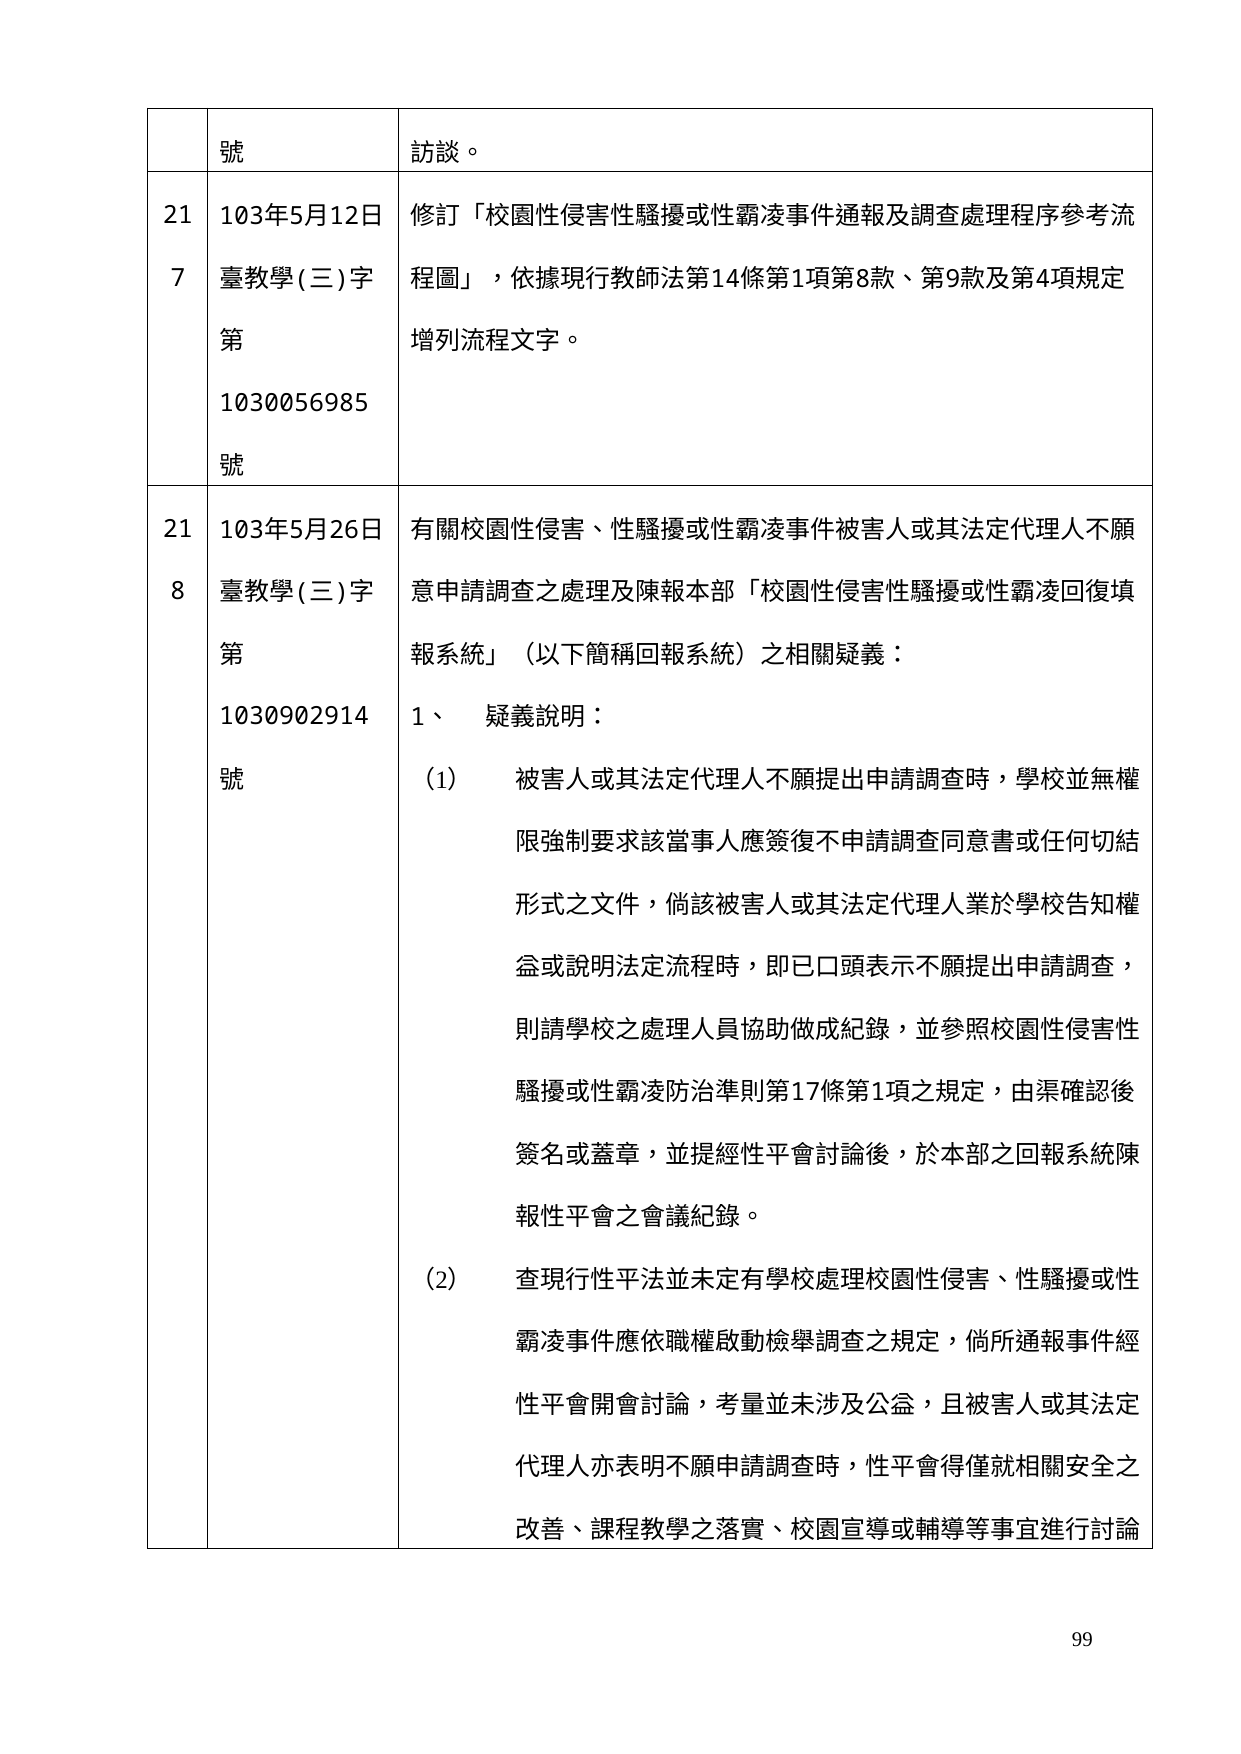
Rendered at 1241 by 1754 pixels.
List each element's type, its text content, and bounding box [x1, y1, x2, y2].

table_cell 217 [148, 172, 207, 485]
table_cell 218 [148, 486, 207, 1548]
table_cell 號 [208, 109, 398, 171]
table_cell 103年5月12日臺教學(三)字第1030056985號 [208, 172, 398, 485]
table_cell 有關校園性侵害、性騷擾或性霸凌事件被害人或其法定代理人不願意申請調查之處理及陳報本部「校園性侵害性騷擾或性霸凌回復填報系統」（以下簡稱回報系統）之相關疑義： 疑義說明： 被害人或其法定代理人不願提出申請調查時，學校並無權限強制要求該當事人應簽復不申請調查同意書或任何切結形式之文件，倘該被害人或其法定代理人業於學校告知權益或說明法定流程時，即已口頭表示不願提出申請調查，則請學校之處理人員協助做成紀錄，並參照校園性侵害性騷擾或性霸凌防治準則第17條第1項之規定，由渠確認後簽名或蓋章，並提經性平會討論後，於本部之回報系統陳報性平會之會議紀錄。 查現行性平法並未定有學校處理校園性侵害、性騷擾或性霸凌事件應依職權啟動檢舉調查之規定，倘所通報事件經性平會開會討論，考量並未涉及公益，且被害人或其法定代理人亦表明不願申請調查時，性平會得僅就相關安全之改善、課程教學之落實、校園宣導或輔導等事宜進行討論 [399, 486, 1152, 1548]
table_cell 訪談。 [399, 109, 1152, 171]
table_cell 修訂「校園性侵害性騷擾或性霸凌事件通報及調查處理程序參考流程圖」，依據現行教師法第14條第1項第8款、第9款及第4項規定增列流程文字。 [399, 172, 1152, 485]
table_cell 103年5月26日臺教學(三)字第1030902914號 [208, 486, 398, 1548]
table_cell [148, 109, 207, 171]
